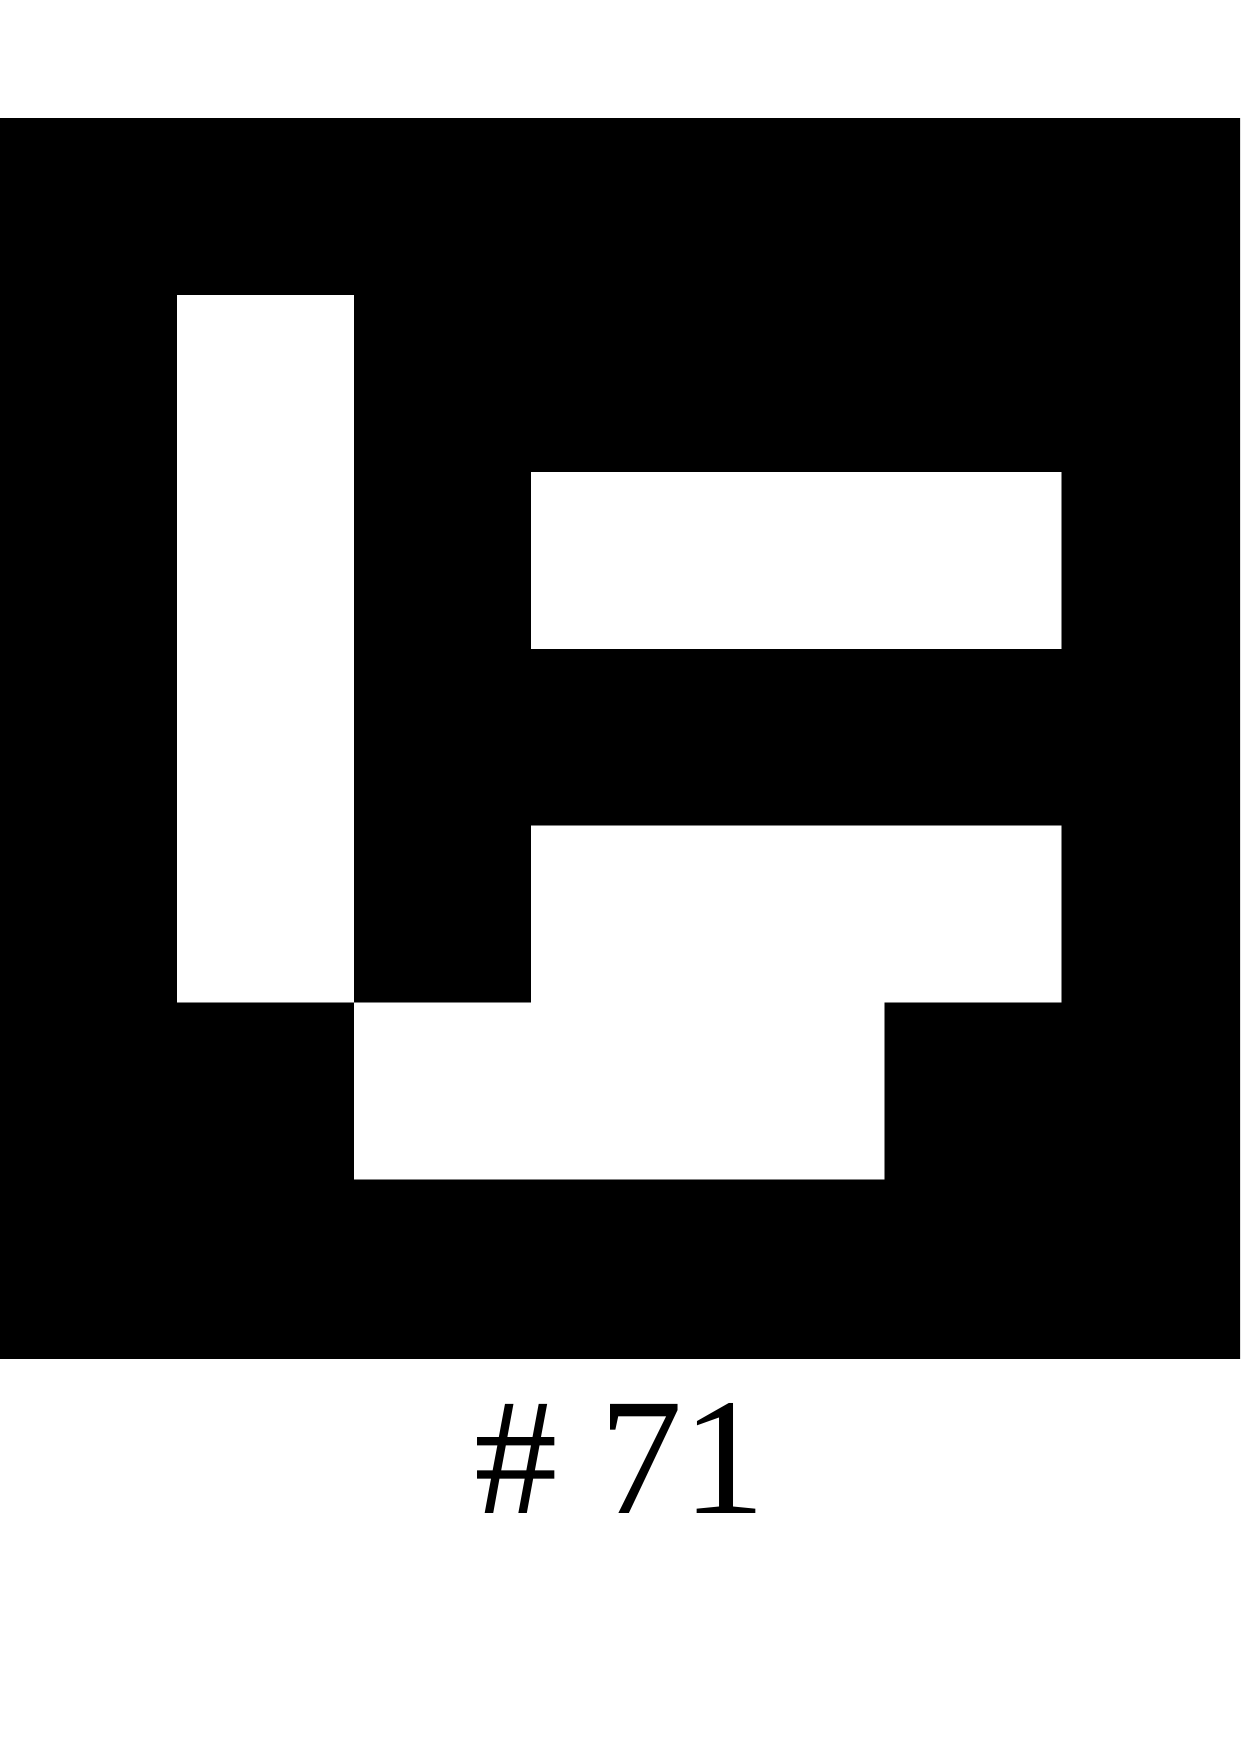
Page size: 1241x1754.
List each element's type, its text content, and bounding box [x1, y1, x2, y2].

text # 71 [118, 1359, 1122, 1550]
picture [0, 118, 1241, 1359]
